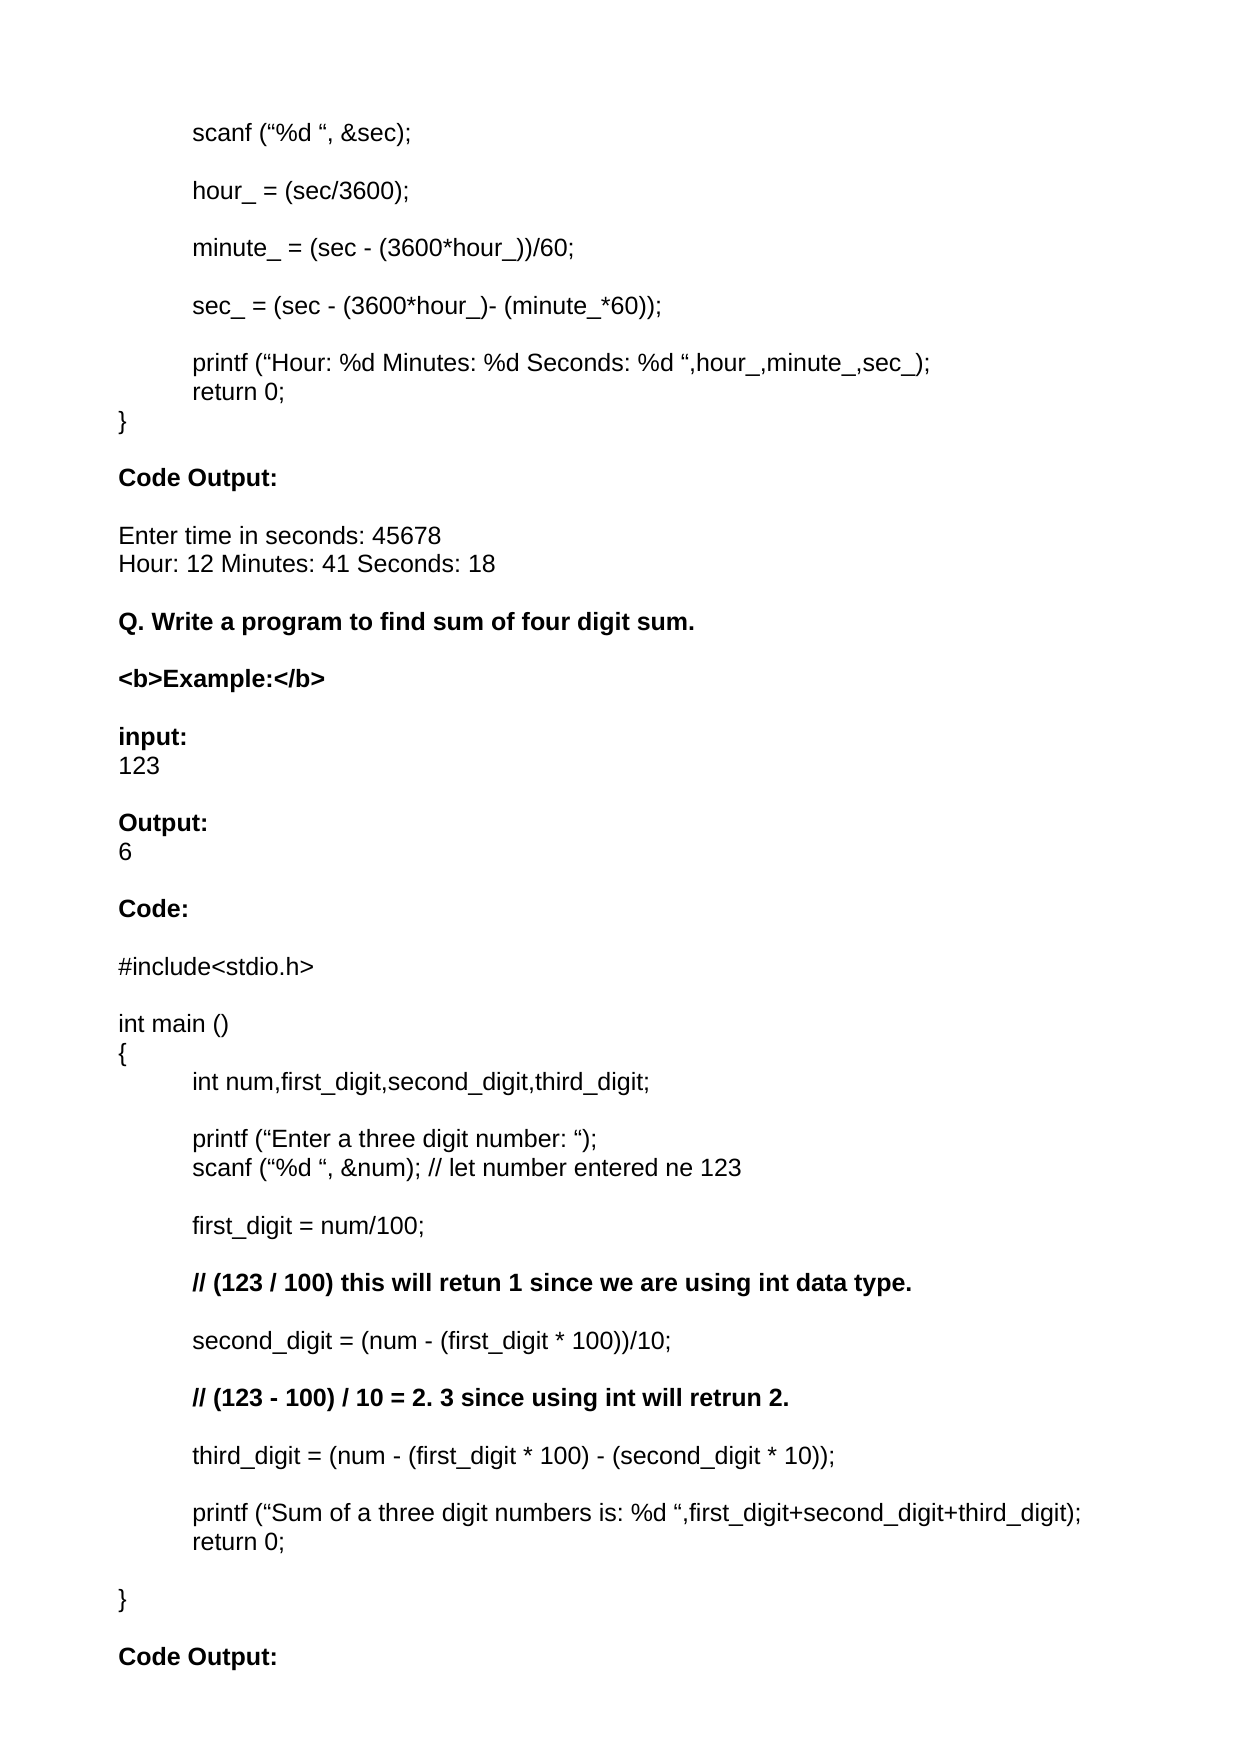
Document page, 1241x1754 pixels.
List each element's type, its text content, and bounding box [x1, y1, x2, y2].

text printf (“Sum of a three digit numbers is: %d “,first_digit+second_digit+third_digit); [118, 1498, 1122, 1527]
text 123 [118, 751, 1122, 779]
text printf (“Hour: %d Minutes: %d Seconds: %d “,hour_,minute_,sec_); [118, 348, 1122, 377]
text hour_ = (sec/3600); [118, 176, 1122, 204]
text first_digit = num/100; [118, 1211, 1122, 1239]
text int main () [118, 1009, 1122, 1038]
text Q. Write a program to find sum of four digit sum. [118, 607, 1122, 636]
text scanf (“%d “, &sec); [118, 118, 1122, 147]
text // (123 - 100) / 10 = 2. 3 since using int will retrun 2. [118, 1383, 1122, 1412]
text int num,first_digit,second_digit,third_digit; [118, 1067, 1122, 1096]
text 6 [118, 837, 1122, 866]
text second_digit = (num - (first_digit * 100))/10; [118, 1326, 1122, 1354]
text sec_ = (sec - (3600*hour_)- (minute_*60)); [118, 291, 1122, 319]
text return 0; [118, 1527, 1122, 1556]
text scanf (“%d “, &num); // let number entered ne 123 [118, 1153, 1122, 1182]
text Code Output: [118, 463, 1122, 492]
text Code Output: [118, 1642, 1122, 1671]
text Enter time in seconds: 45678 [118, 521, 1122, 549]
text third_digit = (num - (first_digit * 100) - (second_digit * 10)); [118, 1441, 1122, 1469]
text minute_ = (sec - (3600*hour_))/60; [118, 233, 1122, 262]
text <b>Example:</b> [118, 664, 1122, 693]
text } [118, 1584, 1122, 1613]
text printf (“Enter a three digit number: “); [118, 1124, 1122, 1153]
text { [118, 1038, 1122, 1067]
text // (123 / 100) this will retun 1 since we are using int data type. [118, 1268, 1122, 1297]
text return 0; [118, 377, 1122, 406]
text #include<stdio.h> [118, 952, 1122, 981]
text Output: [118, 808, 1122, 837]
text Code: [118, 894, 1122, 923]
text input: [118, 722, 1122, 751]
text Hour: 12 Minutes: 41 Seconds: 18 [118, 549, 1122, 578]
text } [118, 406, 1122, 434]
